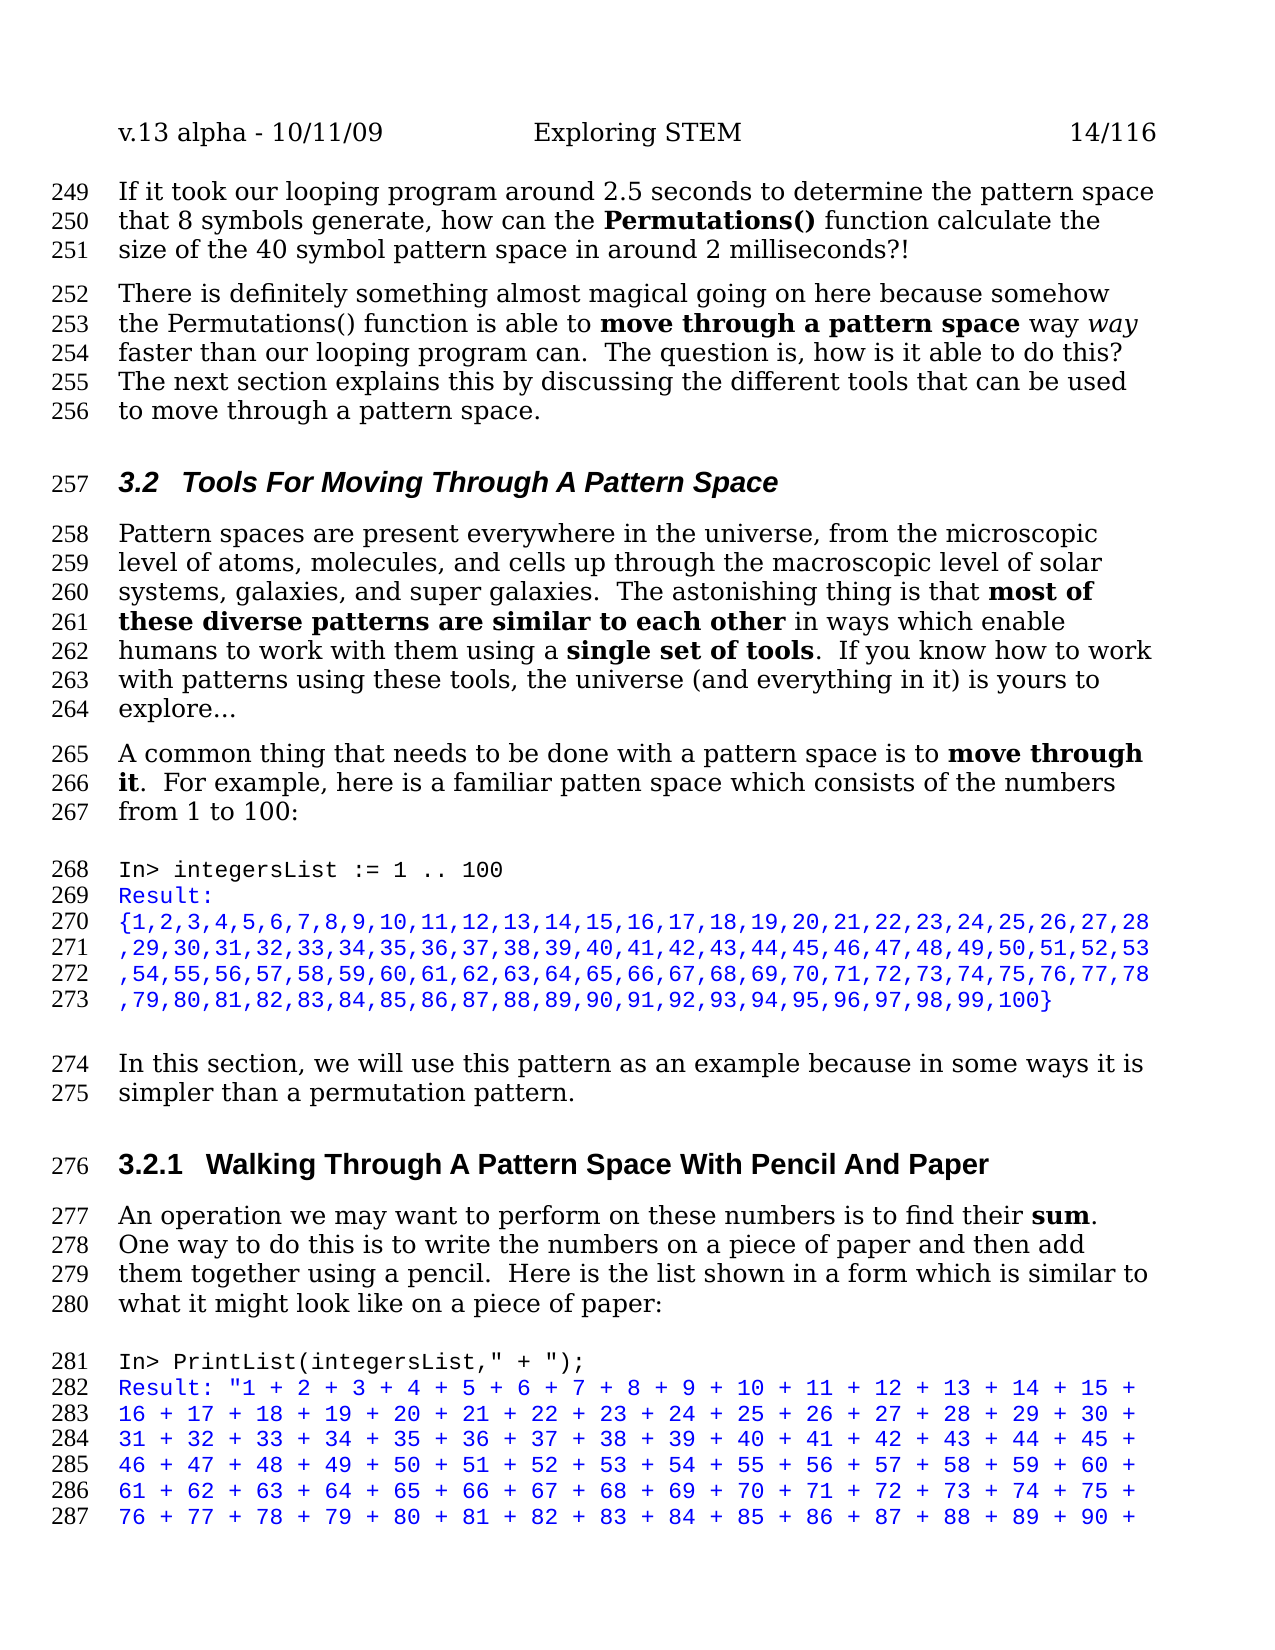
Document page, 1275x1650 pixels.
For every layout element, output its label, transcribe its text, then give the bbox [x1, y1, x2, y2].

text Result: "1 + 2 + 3 + 4 + 5 + 6 + 7 + 8 + 9 + 10 + 11 + 12 + 13 + 14 + 15 + 16 + 17 + 18 + 19 + 20 + 21 + 22 + 23 + 24 + 25 + 26 + 27 + 28 + 29 + 30 + 31 + 32 + 33 + 34 + 35 + 36 + 37 + 38 + 39 + 40 + 41 + 42 + 43 + 44 + 45 + 46 + 47 + 48 + 49 + 50 + 51 + 52 + 53 + 54 + 55 + 56 + 57 + 58 + 59 + 60 + 61 + 62 + 63 + 64 + 65 + 66 + 67 + 68 + 69 + 70 + 71 + 72 + 73 + 74 + 75 + 76 + 77 + 78 + 79 + 80 + 81 + 82 + 83 + 84 + 85 + 86 + 87 + 88 + 89 + 90 + [118, 1376, 1157, 1532]
text If it took our looping program around 2.5 seconds to determine the pattern space that 8 symbols generate, how can the Permutations() function calculate the size of the 40 symbol pattern space in around 2 milliseconds?! [118, 177, 1157, 264]
text In> PrintList(integersList," + "); [118, 1350, 1157, 1376]
text There is definitely something almost magical going on here because somehow the Permutations() function is able to move through a pattern space way way faster than our looping program can. The question is, how is it able to do this? The next section explains this by discussing the different tools that can be used to move through a pattern space. [118, 279, 1157, 426]
text In this section, we will use this pattern as an example because in some ways it is simpler than a permutation pattern. [118, 1049, 1157, 1108]
subtitle Walking Through A Pattern Space With Pencil And Paper [118, 1147, 1157, 1180]
subtitle Tools For Moving Through A Pattern Space [118, 464, 1157, 498]
text Result: {1,2,3,4,5,6,7,8,9,10,11,12,13,14,15,16,17,18,19,20,21,22,23,24,25,26,27,28,29,30,31,32,33,34,35,36,37,38,39,40,41,42,43,44,45,46,47,48,49,50,51,52,53,54,55,56,57,58,59,60,61,62,63,64,65,66,67,68,69,70,71,72,73,74,75,76,77,78,79,80,81,82,83,84,85,86,87,88,89,90,91,92,93,94,95,96,97,98,99,100} [118, 885, 1157, 1014]
text An operation we may want to perform on these numbers is to find their sum. One way to do this is to write the numbers on a piece of paper and then add them together using a pencil. Here is the list shown in a form which is similar to what it might look like on a piece of paper: [118, 1201, 1157, 1318]
text In> integersList := 1 .. 100 [118, 859, 1157, 885]
text Pattern spaces are present everywhere in the universe, from the microscopic level of atoms, molecules, and cells up through the macroscopic level of solar systems, galaxies, and super galaxies. The astonishing thing is that most of these diverse patterns are similar to each other in ways which enable humans to work with them using a single set of tools. If you know how to work with patterns using these tools, the universe (and everything in it) is yours to explore... [118, 519, 1157, 724]
text A common thing that needs to be done with a pattern space is to move through it. For example, here is a familiar patten space which consists of the numbers from 1 to 100: [118, 739, 1157, 827]
